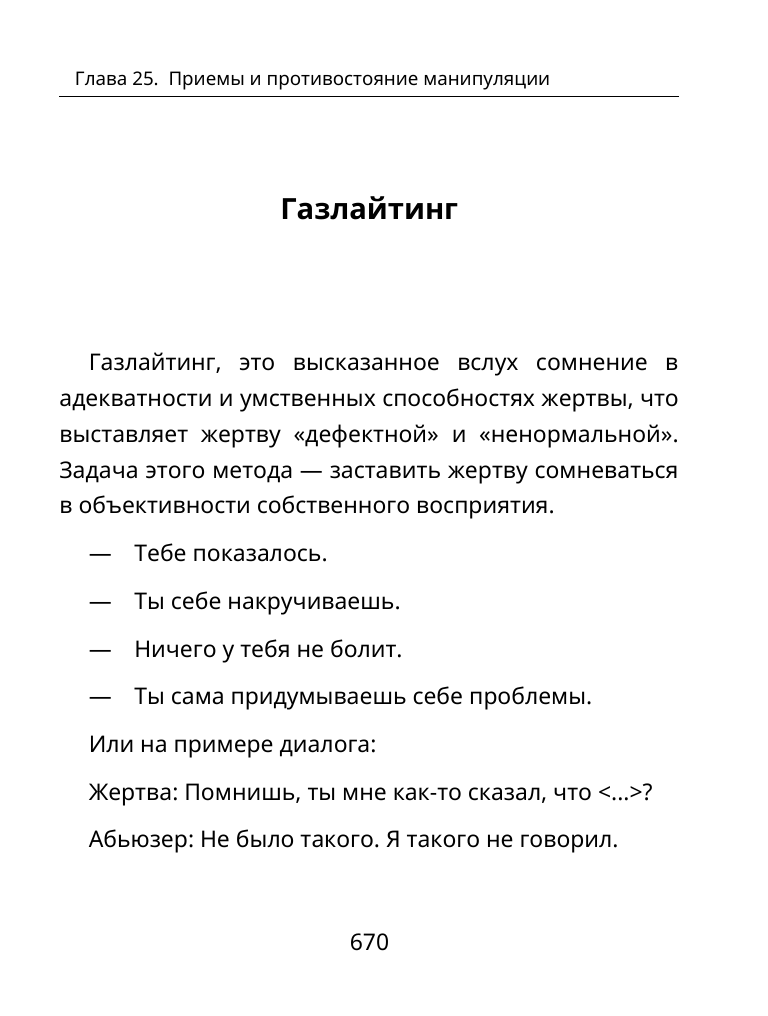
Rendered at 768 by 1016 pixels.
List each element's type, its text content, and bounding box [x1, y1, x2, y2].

list Ты себе накручиваешь. [59, 585, 679, 616]
subtitle Газлайтинг [59, 185, 679, 228]
text Абьюзер: Не было такого. Я такого не говорил. [59, 823, 679, 855]
list Ты сама придумываешь себе проблемы. [59, 680, 679, 712]
text Газлайтинг, это высказанное вслух сомнение в адекватности и умственных способностях жертвы, что выставляет жертву «дефектной» и «ненормальной». Задача этого метода — заставить жертву сомневаться в объективности собственного восприятия. [59, 346, 679, 521]
text Или на примере диалога: [59, 728, 679, 759]
list Тебе показалось. [59, 537, 679, 568]
text Жертва: Помнишь, ты мне как-то сказал, что <...>? [59, 776, 679, 807]
list Ничего у тебя не болит. [59, 633, 679, 664]
